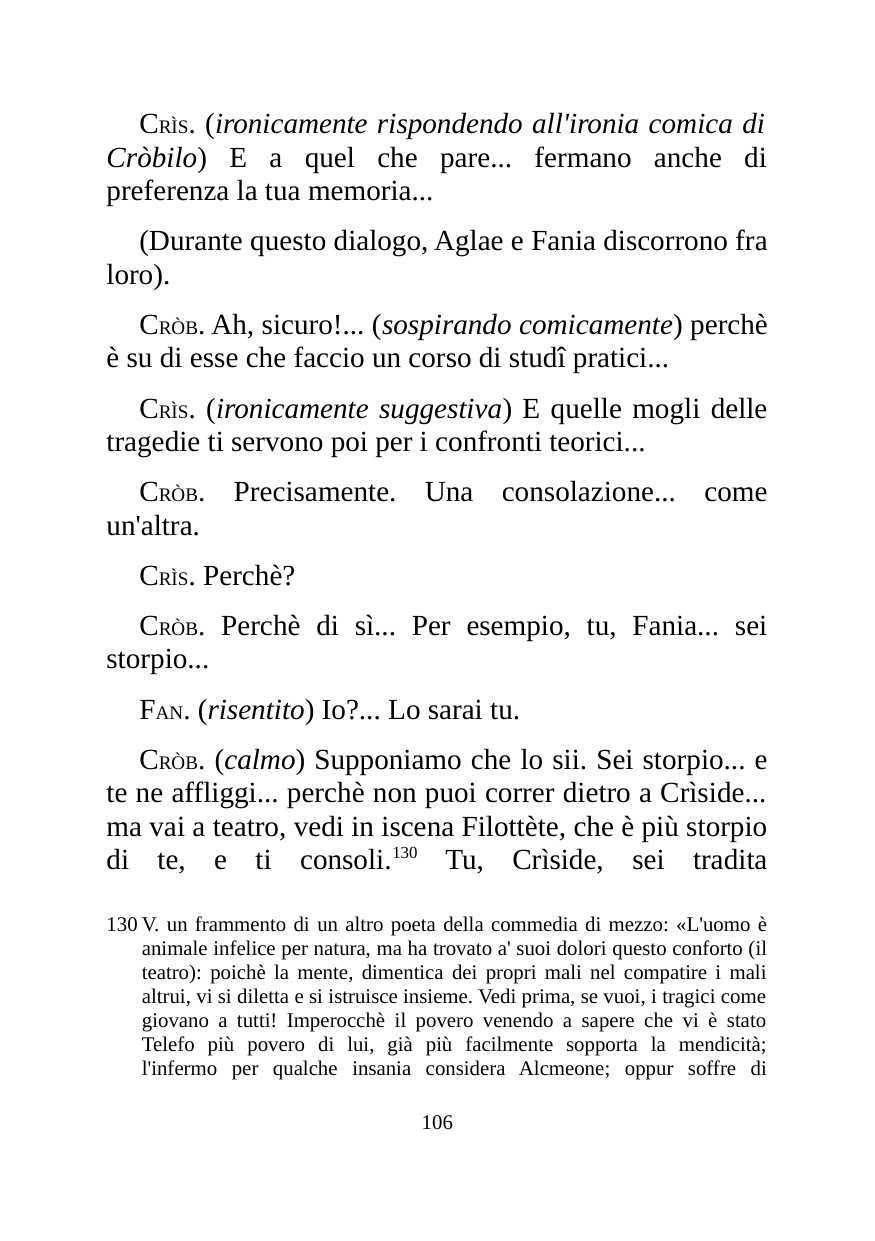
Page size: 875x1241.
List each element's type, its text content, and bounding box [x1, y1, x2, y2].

text Cròb. Precisamente. Una consolazione... come un'altra. [106, 474, 768, 541]
text Fan. (risentito) Io?... Lo sarai tu. [106, 692, 768, 725]
text Crìs. Perchè? [106, 558, 768, 592]
text (Durante questo dialogo, Aglae e Fania discorrono fra loro). [106, 223, 768, 291]
text Cròb. Ah, sicuro!... (sospirando comicamente) perchè è su di esse che faccio un corso di studî pratici... [106, 307, 768, 374]
text V. un frammento di un altro poeta della commedia di mezzo: «L'uomo è animale infelice per natura, ma ha trovato a' suoi dolori questo conforto (il teatro): poichè la mente, dimentica dei propri mali nel compatire i mali altrui, vi si diletta e si istruisce insieme. Vedi prima, se vuoi, i tragici come giovano a tutti! Imperocchè il povero venendo a sapere che vi è stato Telefo più povero di lui, già più facilmente sopporta la mendicità; l'infermo per qualche insania considera Alcmeone; oppur soffre di [106, 912, 768, 1080]
text Crìs. (ironicamente suggestiva) E quelle mogli delle tragedie ti servono poi per i confronti teorici... [106, 391, 768, 458]
text Cròb. (calmo) Supponiamo che lo sii. Sei storpio... e te ne affliggi... perchè non puoi correr dietro a Crìside... ma vai a teatro, vedi in iscena Filottète, che è più storpio di te, e ti consoli. Tu, Crìside, sei tradita [106, 742, 768, 876]
text Cròb. Perchè di sì... Per esempio, tu, Fania... sei storpio... [106, 608, 768, 675]
text Crìs. (ironicamente rispondendo all'ironia comica di Cròbilo) E a quel che pare... fermano anche di preferenza la tua memoria... [106, 106, 768, 207]
